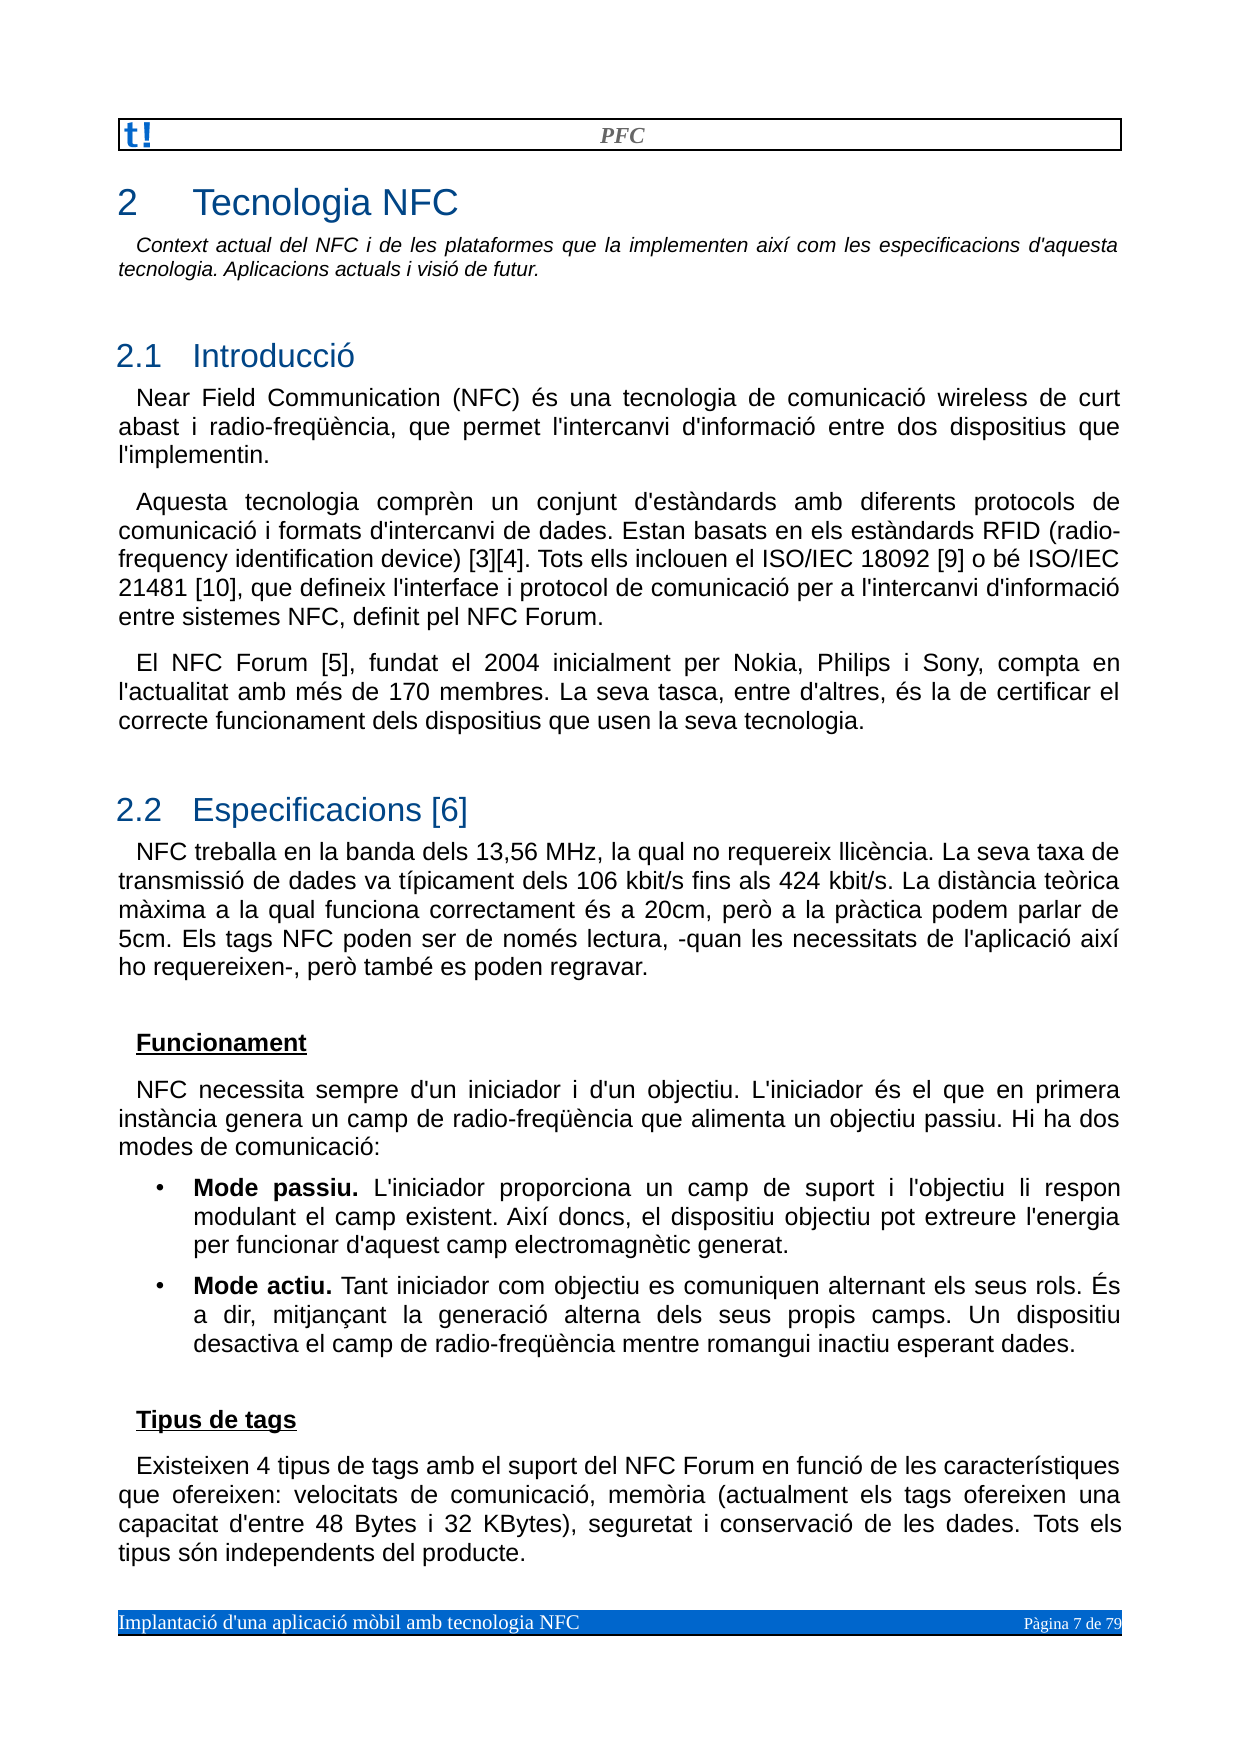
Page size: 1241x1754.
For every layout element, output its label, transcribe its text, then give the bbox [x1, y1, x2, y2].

picture [123, 121, 151, 148]
list Mode actiu. Tant iniciador com objectiu es comuniquen alternant els seus rols. És a dir, mitjançant la generació alterna dels seus propis camps. Un dispositiu desactiva el camp de radio-freqüència mentre romangui inactiu esperant dades. [156, 1271, 1122, 1357]
text El NFC Forum [5], fundat el 2004 inicialment per Nokia, Philips i Sony, compta en l'actualitat amb més de 170 membres. La seva tasca, entre d'altres, és la de certificar el correcte funcionament dels dispositius que usen la seva tecnologia. [118, 648, 1122, 735]
text Funcionament [118, 1028, 1122, 1057]
subtitle Introducció [106, 336, 1122, 374]
text NFC treballa en la banda dels 13,56 MHz, la qual no requereix llicència. La seva taxa de transmissió de dades va típicament dels 106 kbit/s fins als 424 kbit/s. La distància teòrica màxima a la qual funciona correctament és a 20cm, però a la pràctica podem parlar de 5cm. Els tags NFC poden ser de només lectura, -quan les necessitats de l'aplicació així ho requereixen-, però també es poden regravar. [118, 837, 1122, 981]
text Context actual del NFC i de les plataformes que la implementen així com les especificacions d'aquesta tecnologia. Aplicacions actuals i visió de futur. [118, 232, 1122, 280]
text Existeixen 4 tipus de tags amb el suport del NFC Forum en funció de les característiques que ofereixen: velocitats de comunicació, memòria (actualment els tags ofereixen una capacitat d'entre 48 Bytes i 32 KBytes), seguretat i conservació de les dades. Tots els tipus són independents del producte. [118, 1451, 1122, 1566]
text NFC necessita sempre d'un iniciador i d'un objectiu. L'iniciador és el que en primera instància genera un camp de radio-freqüència que alimenta un objectiu passiu. Hi ha dos modes de comunicació: [118, 1075, 1122, 1161]
text Near Field Communication (NFC) és una tecnologia de comunicació wireless de curt abast i radio-freqüència, que permet l'intercanvi d'informació entre dos dispositius que l'implementin. [118, 383, 1122, 469]
text Tipus de tags [118, 1405, 1122, 1433]
subtitle Especificacions [6] [106, 790, 1122, 828]
text Aquesta tecnologia comprèn un conjunt d'estàndards amb diferents protocols de comunicació i formats d'intercanvi de dades. Estan basats en els estàndards RFID (radio-frequency identification device) [3][4]. Tots ells inclouen el ISO/IEC 18092 [9] o bé ISO/IEC 21481 [10], que defineix l'interface i protocol de comunicació per a l'intercanvi d'informació entre sistemes NFC, definit pel NFC Forum. [118, 487, 1122, 631]
list Mode passiu. L'iniciador proporciona un camp de suport i l'objectiu li respon modulant el camp existent. Així doncs, el dispositiu objectiu pot extreure l'energia per funcionar d'aquest camp electromagnètic generat. [156, 1173, 1122, 1259]
subtitle Tecnologia NFC [106, 181, 1122, 224]
